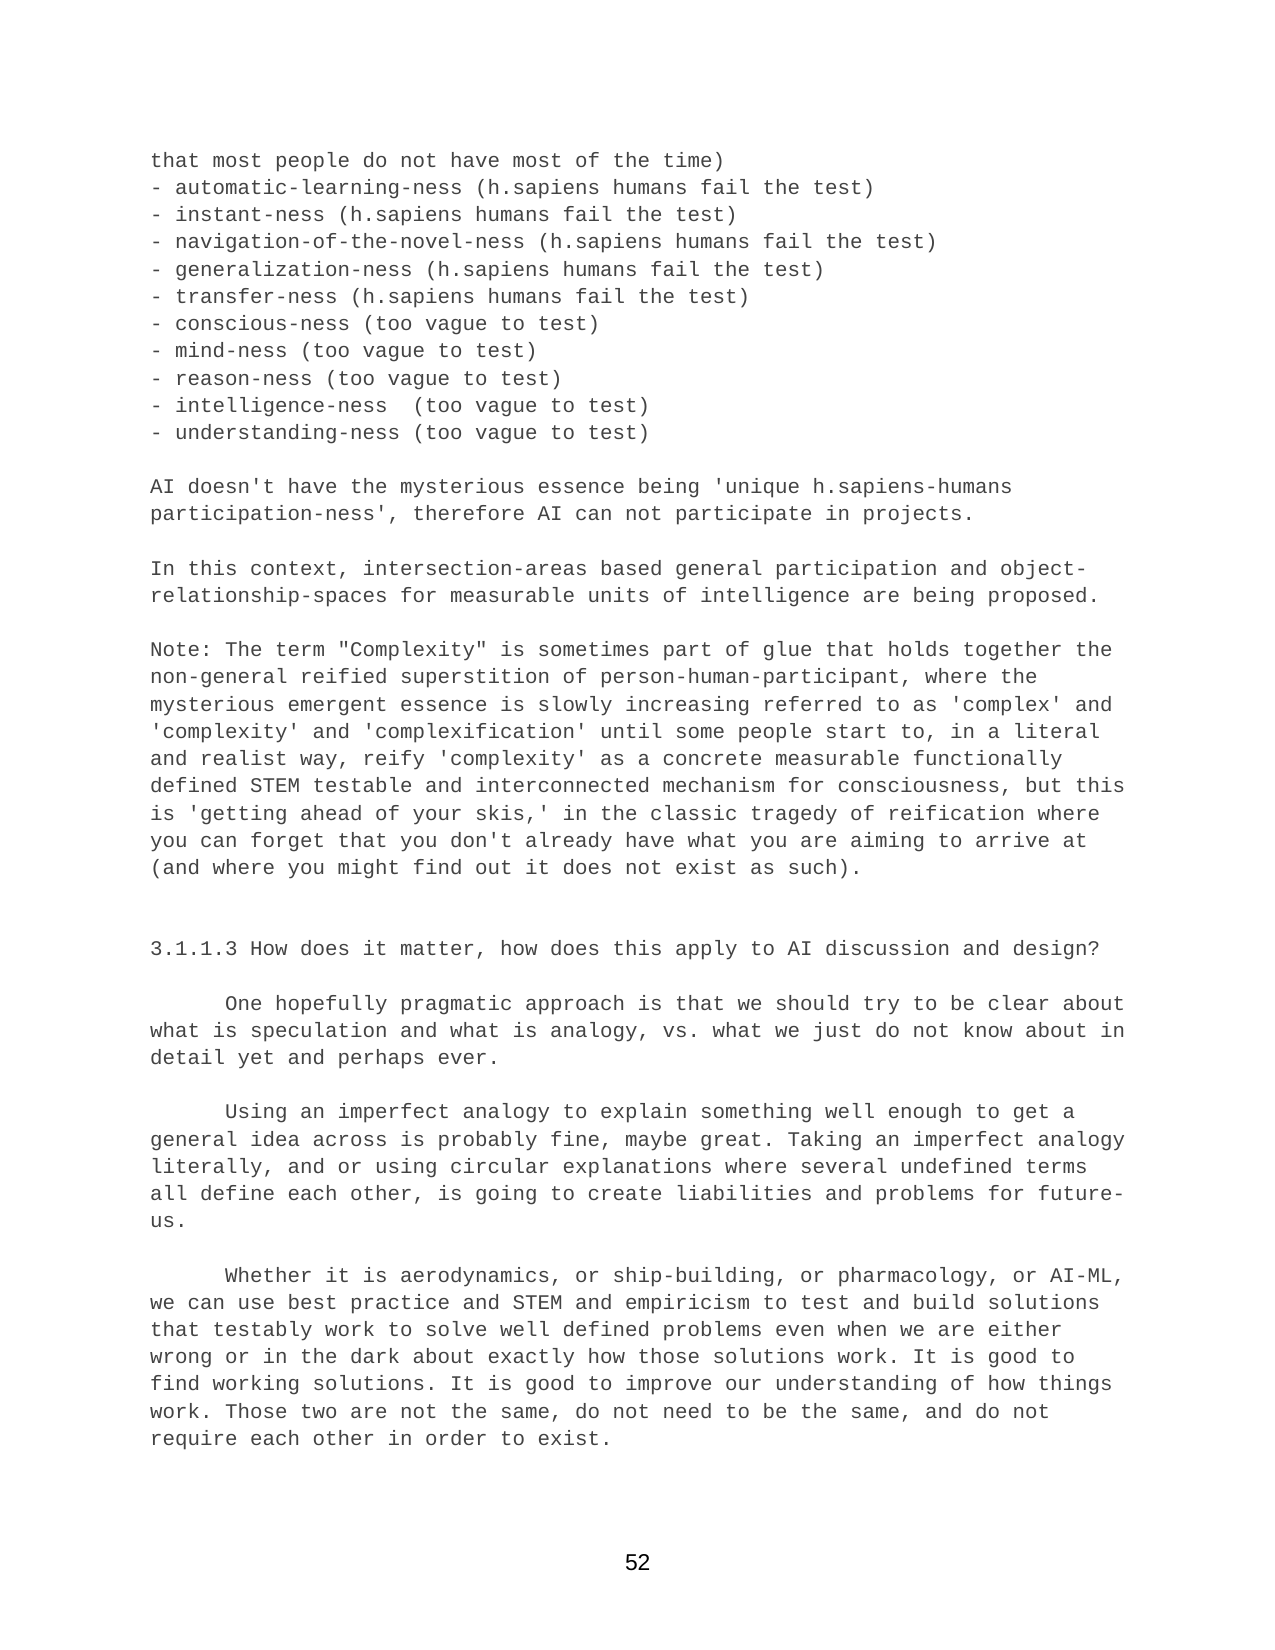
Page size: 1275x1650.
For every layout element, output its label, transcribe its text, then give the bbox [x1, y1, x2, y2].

text Note: The term "Complexity" is sometimes part of glue that holds together the non-general reified superstition of person-human-participant, where the mysterious emergent essence is slowly increasing referred to as 'complex' and 'complexity' and 'complexification' until some people start to, in a literal and realist way, reify 'complexity' as a concrete measurable functionally defined STEM testable and interconnected mechanism for consciousness, but this is 'getting ahead of your skis,' in the classic tragedy of reification where you can forget that you don't already have what you are aiming to arrive at (and where you might find out it does not exist as such). [150, 639, 1125, 881]
text Whether it is aerodynamics, or ship-building, or pharmacology, or AI-ML, we can use best practice and STEM and empiricism to test and build solutions that testably work to solve well defined problems even when we are either wrong or in the dark about exactly how those solutions work. It is good to find working solutions. It is good to improve our understanding of how things work. Those two are not the same, do not need to be the same, and do not require each other in order to exist. [150, 1265, 1125, 1451]
text 3.1.1.3 How does it matter, how does this apply to AI discussion and design? [150, 938, 1125, 962]
text - navigation-of-the-novel-ness (h.sapiens humans fail the test) [150, 232, 1125, 255]
text - mind-ness (too vague to test) [150, 340, 1125, 364]
text - instant-ness (h.sapiens humans fail the test) [150, 204, 1125, 228]
text - generalization-ness (h.sapiens humans fail the test) [150, 259, 1125, 282]
text - intelligence-ness (too vague to test) [150, 395, 1125, 418]
text - reason-ness (too vague to test) [150, 367, 1125, 391]
text Using an imperfect analogy to explain something well enough to get a general idea across is probably fine, maybe great. Taking an imperfect analogy literally, and or using circular explanations where several undefined terms all define each other, is going to create liabilities and problems for future-us. [150, 1102, 1125, 1234]
text - conscious-ness (too vague to test) [150, 313, 1125, 337]
text - understanding-ness (too vague to test) [150, 422, 1125, 446]
text - transfer-ness (h.sapiens humans fail the test) [150, 286, 1125, 309]
text AI doesn't have the mysterious essence being 'unique h.sapiens-humans participation-ness', therefore AI can not participate in projects. [150, 476, 1125, 527]
text In this context, intersection-areas based general participation and object-relationship-spaces for measurable units of intelligence are being proposed. [150, 558, 1125, 609]
text that most people do not have most of the time) [150, 150, 1125, 174]
text - automatic-learning-ness (h.sapiens humans fail the test) [150, 177, 1125, 201]
text One hopefully pragmatic approach is that we should try to be clear about what is speculation and what is analogy, vs. what we just do not know about in detail yet and perhaps ever. [150, 993, 1125, 1071]
